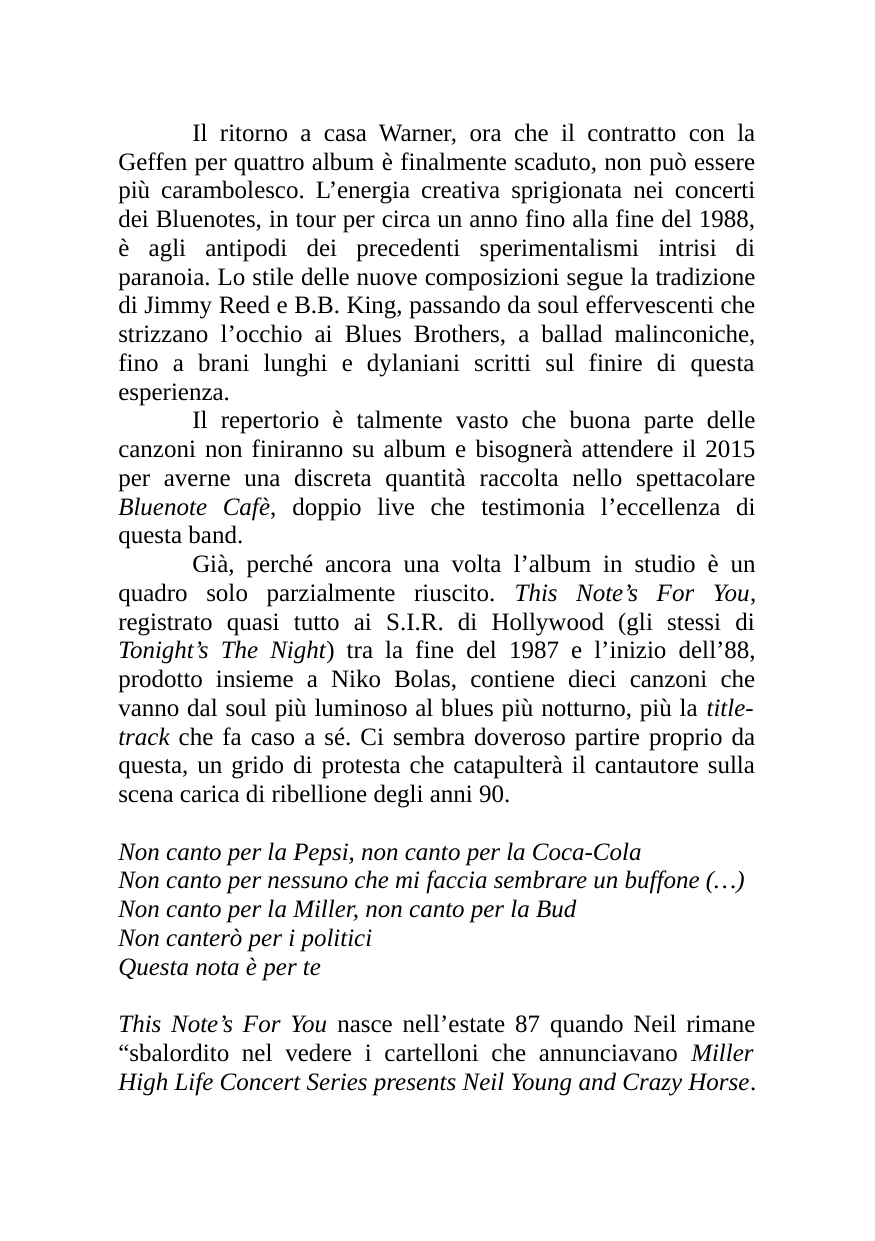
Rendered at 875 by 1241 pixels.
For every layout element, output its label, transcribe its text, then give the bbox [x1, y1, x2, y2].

text Non canto per nessuno che mi faccia sembrare un buffone (…) [118, 866, 756, 894]
text Non canterò per i politici [118, 923, 756, 952]
text Questa nota è per te [118, 952, 756, 981]
text Il repertorio è talmente vasto che buona parte delle canzoni non finiranno su album e bisognerà attendere il 2015 per averne una discreta quantità raccolta nello spettacolare Bluenote Cafè, doppio live che testimonia l’eccellenza di questa band. [118, 406, 756, 549]
text Già, perché ancora una volta l’album in studio è un quadro solo parzialmente riuscito. This Note’s For You, registrato quasi tutto ai S.I.R. di Hollywood (gli stessi di Tonight’s The Night) tra la fine del 1987 e l’inizio dell’88, prodotto insieme a Niko Bolas, contiene dieci canzoni che vanno dal soul più luminoso al blues più notturno, più la title-track che fa caso a sé. Ci sembra doveroso partire proprio da questa, un grido di protesta che catapulterà il cantautore sulla scena carica di ribellione degli anni 90. [118, 549, 756, 808]
text Non canto per la Miller, non canto per la Bud [118, 894, 756, 923]
text Il ritorno a casa Warner, ora che il contratto con la Geffen per quattro album è finalmente scaduto, non può essere più carambolesco. L’energia creativa sprigionata nei concerti dei Bluenotes, in tour per circa un anno fino alla fine del 1988, è agli antipodi dei precedenti sperimentalismi intrisi di paranoia. Lo stile delle nuove composizioni segue la tradizione di Jimmy Reed e B.B. King, passando da soul effervescenti che strizzano l’occhio ai Blues Brothers, a ballad malinconiche, fino a brani lunghi e dylaniani scritti sul finire di questa esperienza. [118, 118, 756, 406]
text This Note’s For You nasce nell’estate 87 quando Neil rimane “sbalordito nel vedere i cartelloni che annunciavano Miller High Life Concert Series presents Neil Young and Crazy Horse. [118, 1009, 756, 1096]
text Non canto per la Pepsi, non canto per la Coca-Cola [118, 837, 756, 866]
